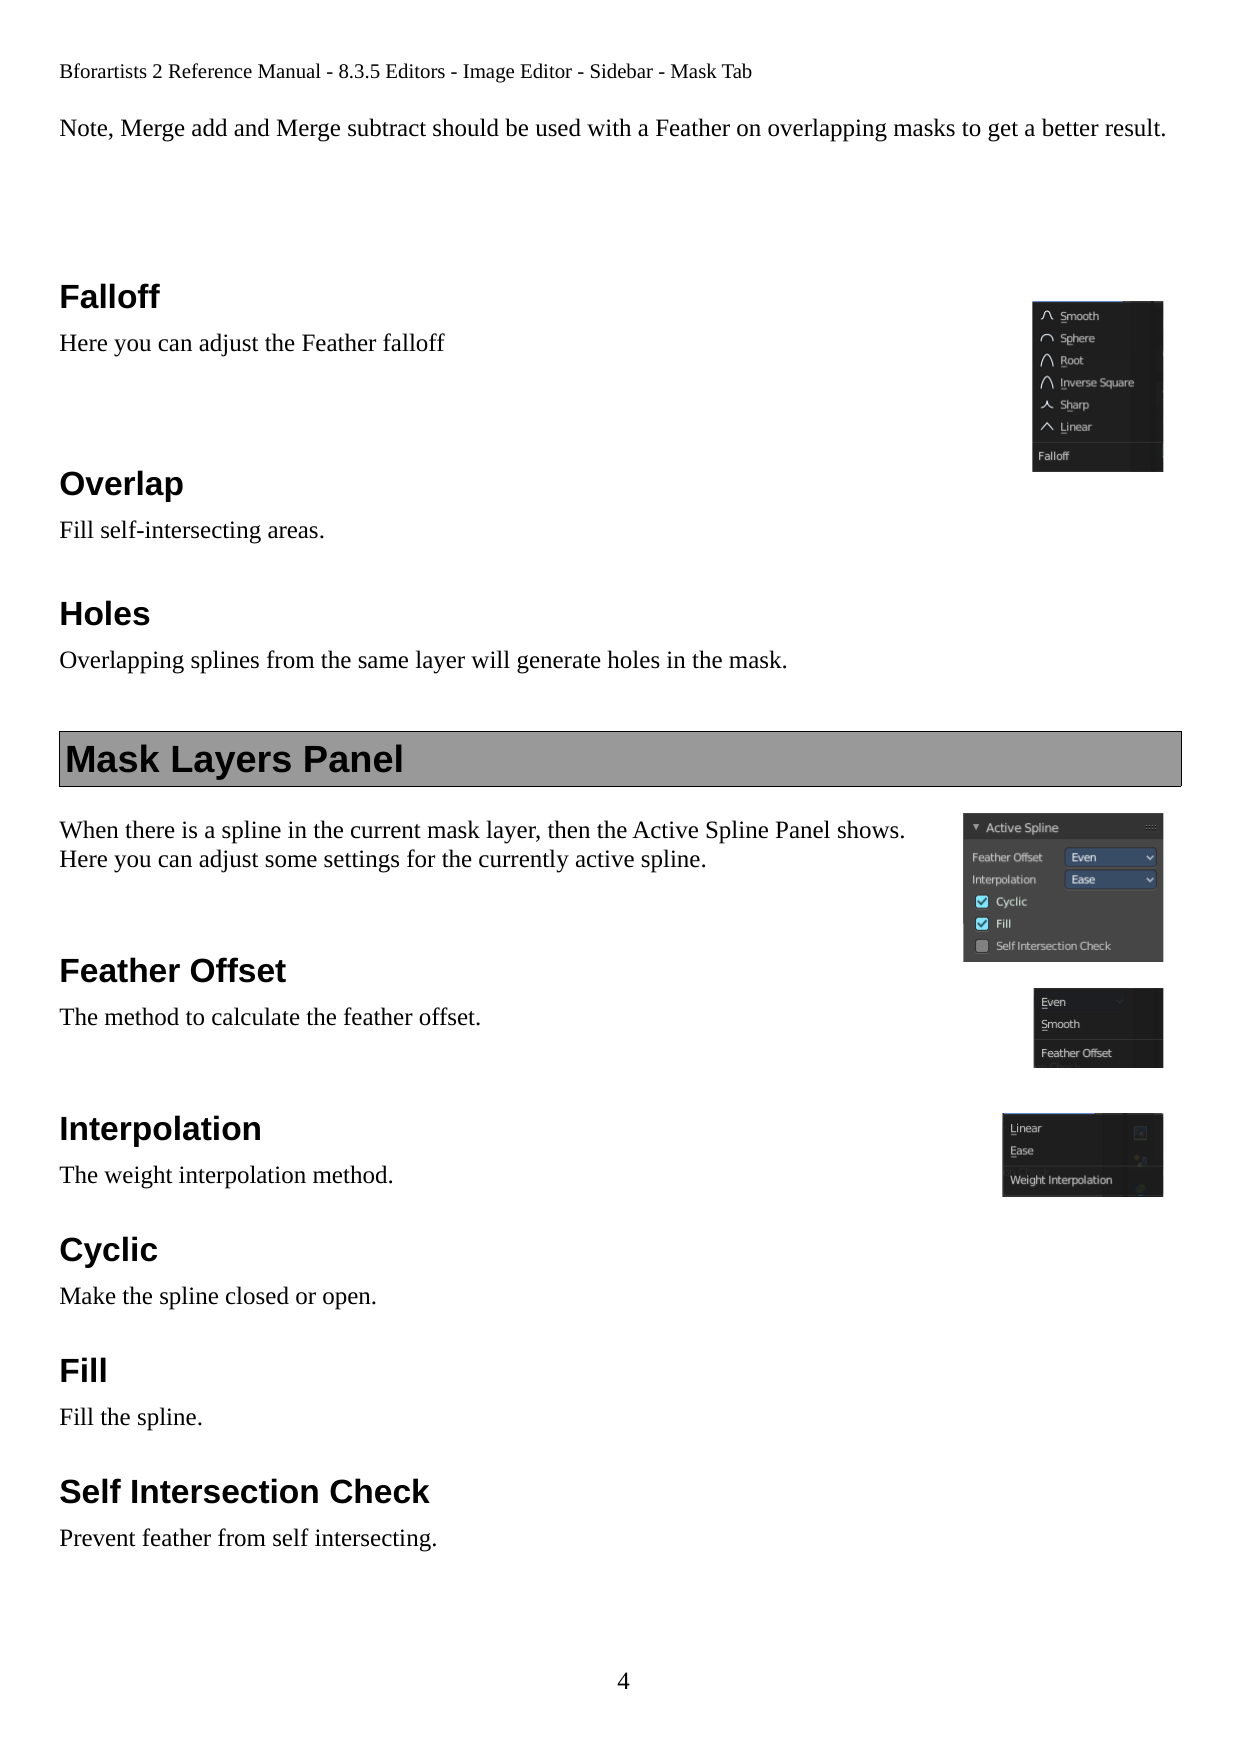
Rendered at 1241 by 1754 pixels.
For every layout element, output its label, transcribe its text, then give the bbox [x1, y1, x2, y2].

text Prevent feather from self intersecting. [59, 1523, 1181, 1552]
subtitle Cyclic [59, 1230, 1181, 1269]
subtitle Self Intersection Check [59, 1472, 1181, 1511]
text When there is a spline in the current mask layer, then the Active Spline Panel shows. Here you can adjust some settings for the currently active spline. [59, 815, 963, 873]
picture [1032, 301, 1164, 472]
list Fill self-intersecting areas. [59, 515, 1181, 544]
text Fill the spline. [59, 1402, 1181, 1431]
picture [963, 813, 1164, 962]
picture [1002, 1113, 1164, 1197]
list Overlapping splines from the same layer will generate holes in the mask. [59, 645, 1181, 673]
subtitle Holes [59, 594, 1181, 632]
list Note, Merge add and Merge subtract should be used with a Feather on overlapping masks to get a better result. [59, 113, 1181, 141]
list Here you can adjust the Feather falloff [59, 328, 1032, 357]
table_header Mask Layers Panel [60, 732, 1181, 786]
text The weight interpolation method. [59, 1160, 1002, 1189]
subtitle Falloff [59, 277, 1181, 316]
subtitle Overlap [59, 464, 1181, 503]
text Make the spline closed or open. [59, 1281, 1181, 1310]
text The method to calculate the feather offset. [59, 1002, 1033, 1031]
subtitle Feather Offset [59, 951, 1181, 989]
subtitle Interpolation [59, 1109, 1181, 1148]
subtitle Fill [59, 1351, 1181, 1390]
picture [1033, 988, 1164, 1068]
